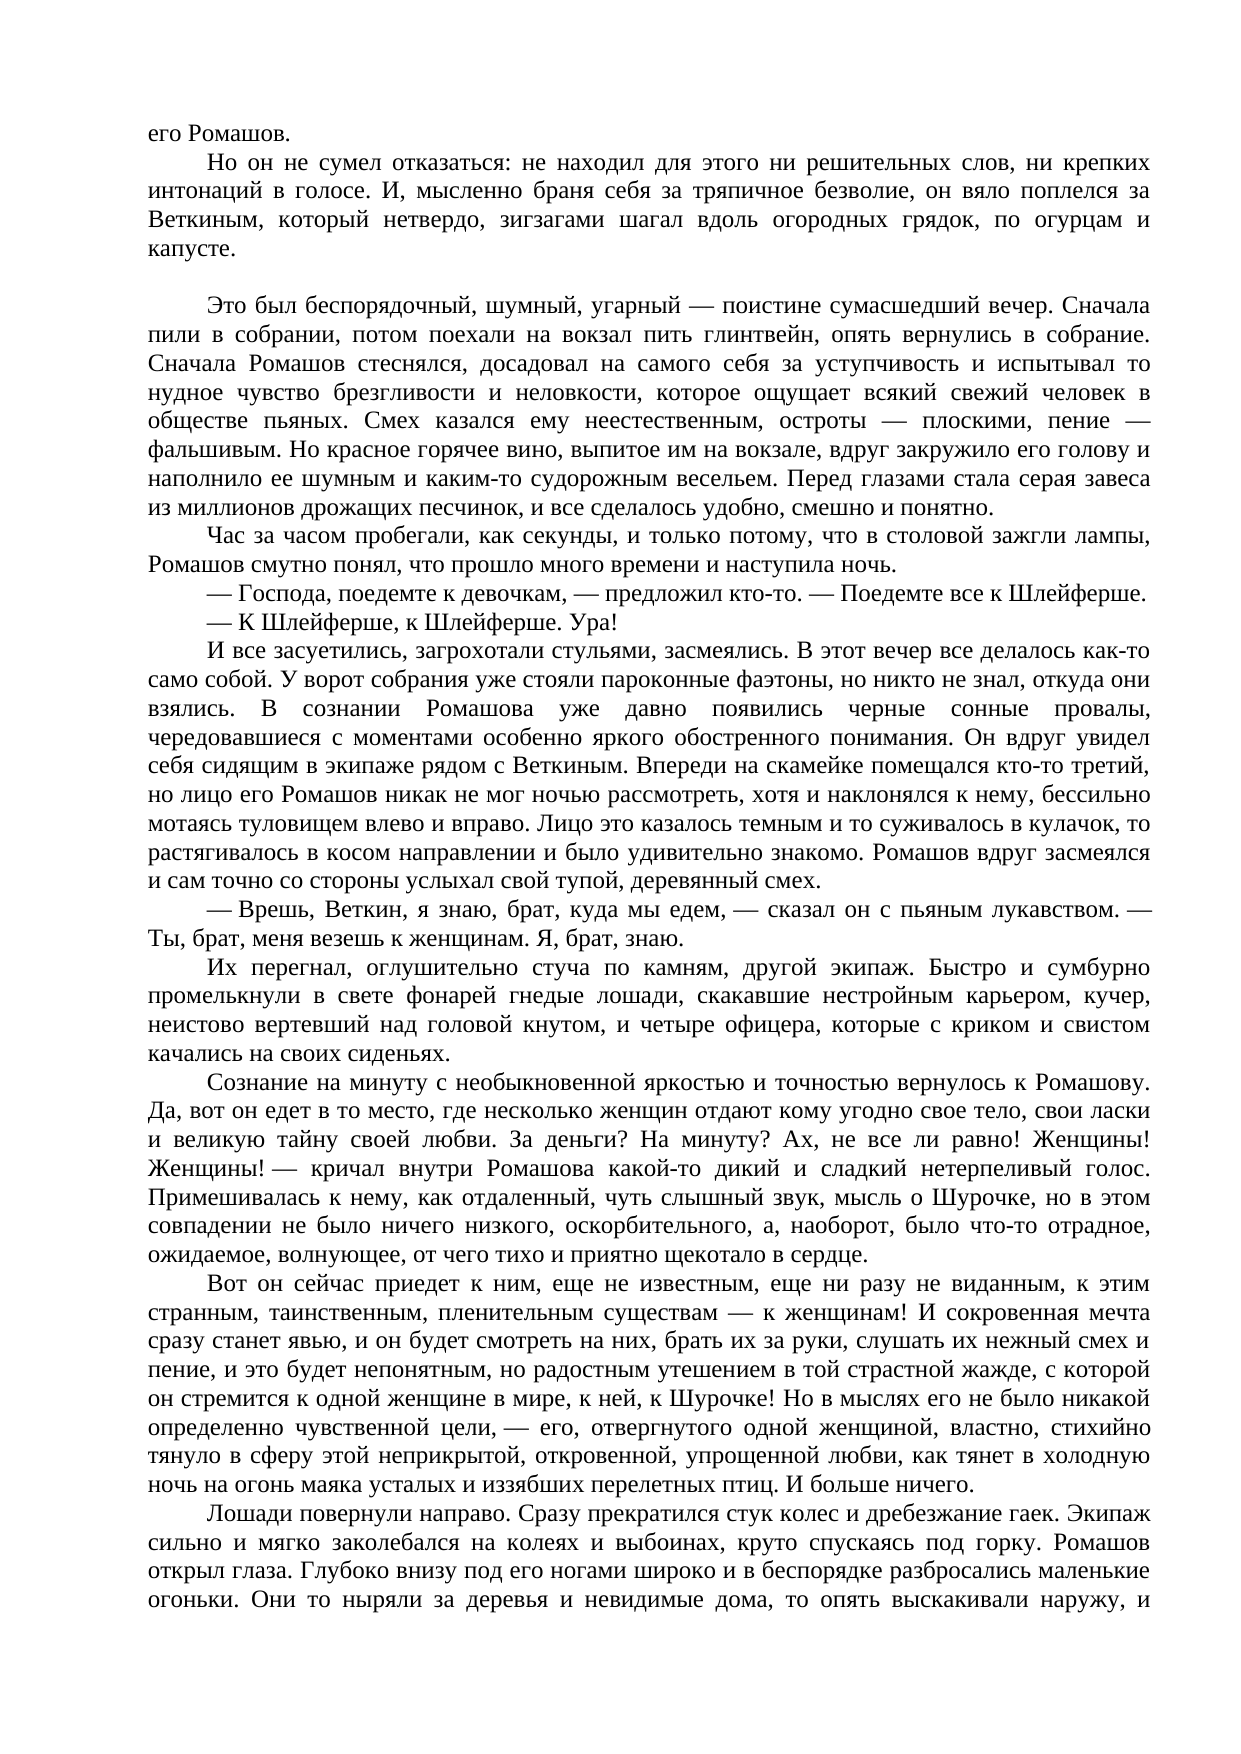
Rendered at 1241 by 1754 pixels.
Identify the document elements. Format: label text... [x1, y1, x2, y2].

text Сознание на минуту с необыкновенной яркостью и точностью вернулось к Ромашову. Да, вот он едет в то место, где несколько женщин отдают кому угодно свое тело, свои ласки и великую тайну своей любви. За деньги? На минуту? Ах, не все ли равно! Женщины! Женщины! — кричал внутри Ромашова какой-то дикий и сладкий нетерпеливый голос. Примешивалась к нему, как отдаленный, чуть слышный звук, мысль о Шурочке, но в этом совпадении не было ничего низкого, оскорбительного, а, наоборот, было что-то отрадное, ожидаемое, волнующее, от чего тихо и приятно щекотало в сердце. [148, 1067, 1152, 1268]
text — Господа, поедемте к девочкам, — предложил кто-то. — Поедемте все к Шлейферше. [148, 578, 1152, 607]
text И все засуетились, загрохотали стульями, засмеялись. В этот вечер все делалось как-то само собой. У ворот собрания уже стояли пароконные фаэтоны, но никто не знал, откуда они взялись. В сознании Ромашова уже давно появились черные сонные провалы, чередовавшиеся с моментами особенно яркого обостренного понимания. Он вдруг увидел себя сидящим в экипаже рядом с Веткиным. Впереди на скамейке помещался кто-то третий, но лицо его Ромашов никак не мог ночью рассмотреть, хотя и наклонялся к нему, бессильно мотаясь туловищем влево и вправо. Лицо это казалось темным и то суживалось в кулачок, то растягивалось в косом направлении и было удивительно знакомо. Ромашов вдруг засмеялся и сам точно со стороны услыхал свой тупой, деревянный смех. [148, 636, 1152, 894]
text Час за часом пробегали, как секунды, и только потому, что в столовой зажгли лампы, Ромашов смутно понял, что прошло много времени и наступила ночь. [148, 521, 1152, 578]
text Лошади повернули направо. Сразу прекратился стук колес и дребезжание гаек. Экипаж сильно и мягко заколебался на колеях и выбоинах, круто спускаясь под горку. Ромашов открыл глаза. Глубоко внизу под его ногами широко и в беспорядке разбросались маленькие огоньки. Они то ныряли за деревья и невидимые дома, то опять выскакивали наружу, и [148, 1498, 1152, 1613]
text Вот он сейчас приедет к ним, еще не известным, еще ни разу не виданным, к этим странным, таинственным, пленительным существам — к женщинам! И сокровенная мечта сразу станет явью, и он будет смотреть на них, брать их за руки, слушать их нежный смех и пение, и это будет непонятным, но радостным утешением в той страстной жажде, с которой он стремится к одной женщине в мире, к ней, к Шурочке! Но в мыслях его не было никакой определенно чувственной цели, — его, отвергнутого одной женщиной, властно, стихийно тянуло в сферу этой неприкрытой, откровенной, упрощенной любви, как тянет в холодную ночь на огонь маяка усталых и иззябших перелетных птиц. И больше ничего. [148, 1268, 1152, 1498]
text — К Шлейферше, к Шлейферше. Ура! [148, 607, 1152, 636]
text Это был беспорядочный, шумный, угарный — поистине сумасшедший вечер. Сначала пили в собрании, потом поехали на вокзал пить глинтвейн, опять вернулись в собрание. Сначала Ромашов стеснялся, досадовал на самого себя за уступчивость и испытывал то нудное чувство брезгливости и неловкости, которое ощущает всякий свежий человек в обществе пьяных. Смех казался ему неестественным, остроты — плоскими, пение — фальшивым. Но красное горячее вино, выпитое им на вокзале, вдруг закружило его голову и наполнило ее шумным и каким-то судорожным весельем. Перед глазами стала серая завеса из миллионов дрожащих песчинок, и все сделалось удобно, смешно и понятно. [148, 291, 1152, 521]
text — Врешь, Веткин, я знаю, брат, куда мы едем, — сказал он с пьяным лукавством. — Ты, брат, меня везешь к женщинам. Я, брат, знаю. [148, 894, 1152, 952]
text Но он не сумел отказаться: не находил для этого ни решительных слов, ни крепких интонаций в голосе. И, мысленно браня себя за тряпичное безволие, он вяло поплелся за Веткиным, который нетвердо, зигзагами шагал вдоль огородных грядок, по огурцам и капусте. [148, 147, 1152, 262]
text его Ромашов. [148, 118, 1152, 147]
text Их перегнал, оглушительно стуча по камням, другой экипаж. Быстро и сумбурно промелькнули в свете фонарей гнедые лошади, скакавшие нестройным карьером, кучер, неистово вертевший над головой кнутом, и четыре офицера, которые с криком и свистом качались на своих сиденьях. [148, 952, 1152, 1067]
